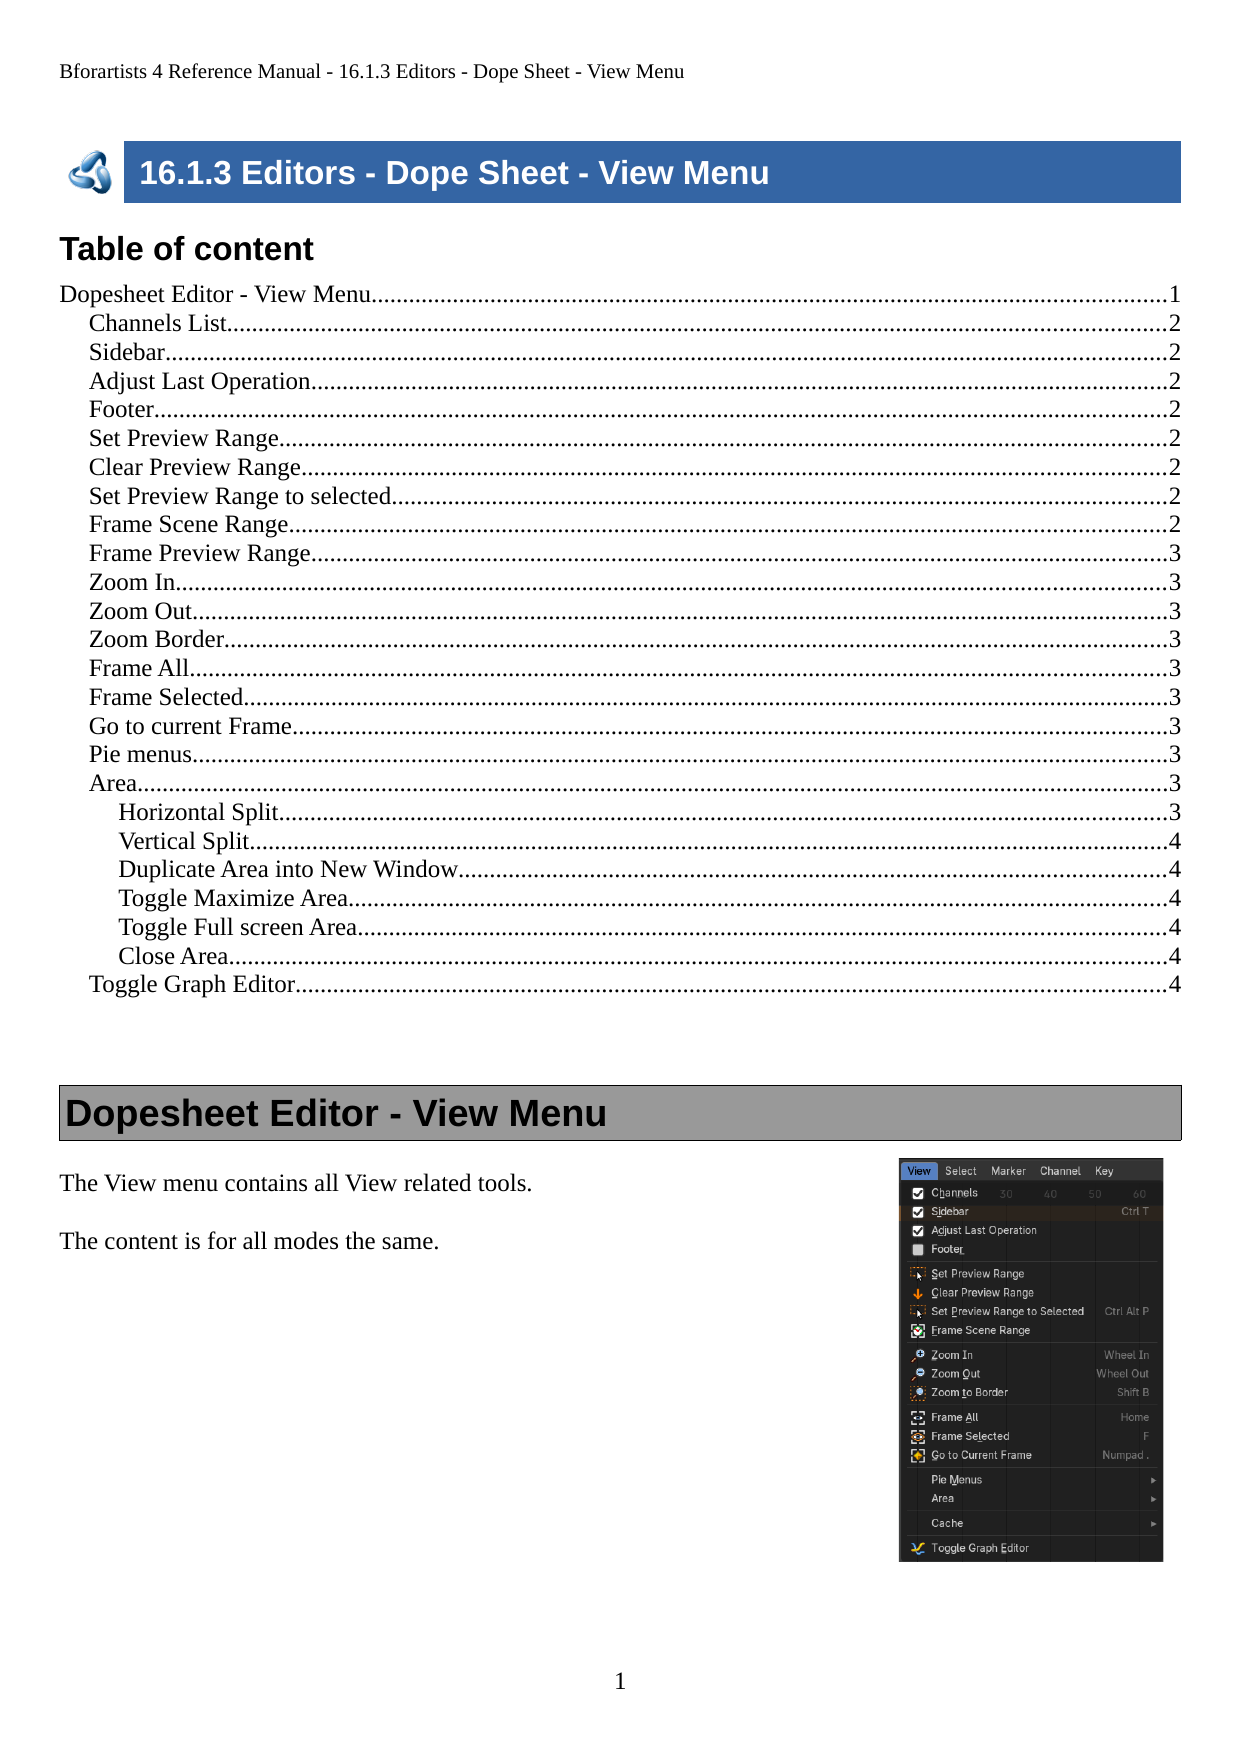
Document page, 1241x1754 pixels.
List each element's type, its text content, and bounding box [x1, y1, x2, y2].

text The View menu contains all View related tools. [59, 1168, 898, 1197]
text The content is for all modes the same. [59, 1226, 898, 1255]
text Dopesheet Editor - View Menu 1 [59, 279, 1181, 308]
text Toggle Maximize Area 4 [118, 883, 1181, 912]
text Zoom Out 3 [88, 596, 1181, 624]
text Set Preview Range to selected 2 [88, 481, 1181, 509]
text Channels List 2 [88, 308, 1181, 337]
text Vertical Split 4 [118, 826, 1181, 854]
table_header [59, 141, 124, 203]
text Toggle Graph Editor 4 [88, 969, 1181, 998]
text Sidebar 2 [88, 337, 1181, 366]
text Set Preview Range 2 [88, 423, 1181, 452]
text Duplicate Area into New Window 4 [118, 854, 1181, 883]
table_header Dopesheet Editor - View Menu [60, 1086, 1181, 1140]
text Horizontal Split 3 [118, 797, 1181, 826]
text Frame Selected 3 [88, 682, 1181, 711]
picture [898, 1158, 1164, 1562]
text Toggle Full screen Area 4 [118, 912, 1181, 941]
text Zoom Border 3 [88, 624, 1181, 653]
text Frame All 3 [88, 653, 1181, 682]
text Area 3 [88, 768, 1181, 797]
text Pie menus 3 [88, 739, 1181, 768]
text Go to current Frame 3 [88, 711, 1181, 739]
text Frame Scene Range 2 [88, 509, 1181, 538]
text Footer 2 [88, 394, 1181, 423]
text Close Area 4 [118, 941, 1181, 969]
text Zoom In 3 [88, 567, 1181, 596]
subtitle Table of content [59, 228, 1181, 267]
text Adjust Last Operation 2 [88, 366, 1181, 394]
table_header 16.1.3 Editors - Dope Sheet - View Menu [124, 141, 1181, 203]
picture [65, 147, 114, 197]
text Frame Preview Range 3 [88, 538, 1181, 567]
text Clear Preview Range 2 [88, 452, 1181, 481]
